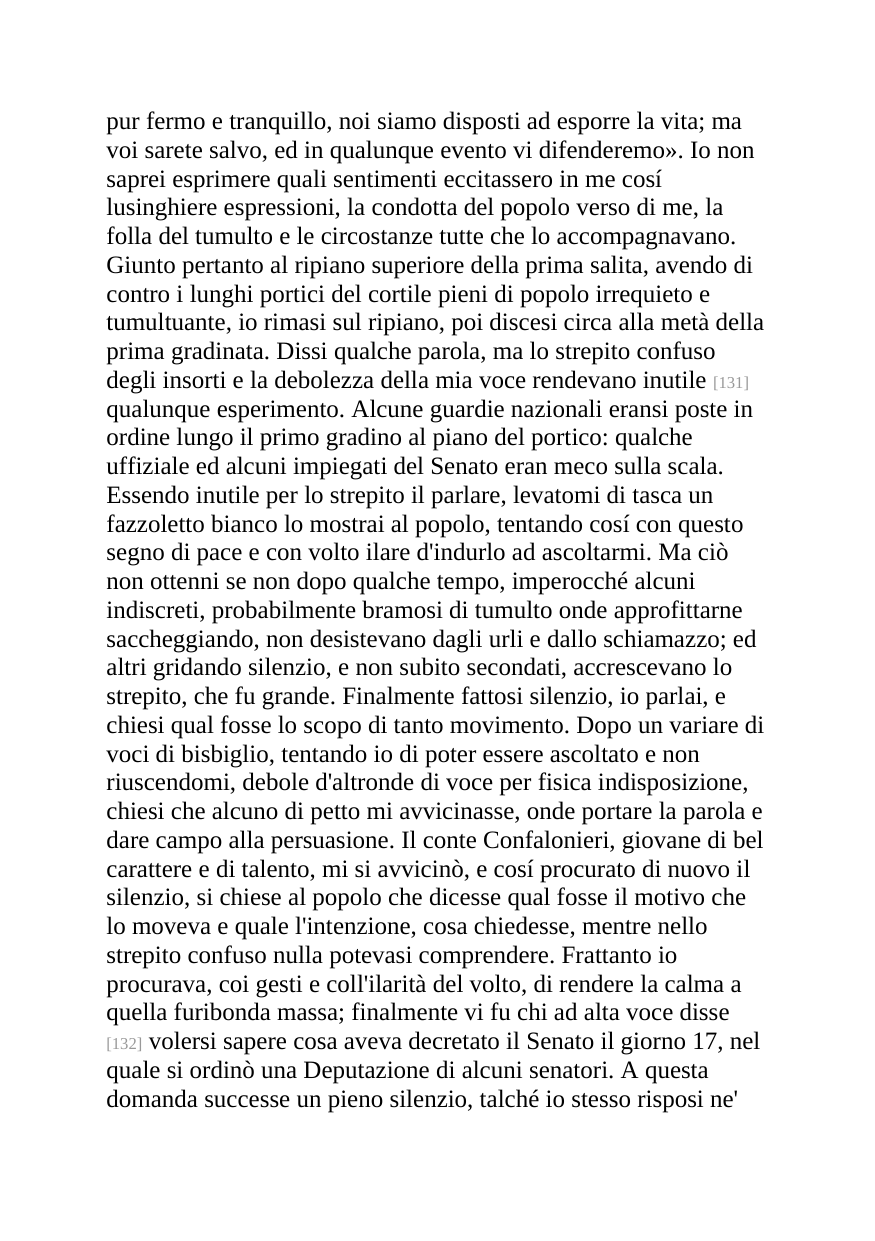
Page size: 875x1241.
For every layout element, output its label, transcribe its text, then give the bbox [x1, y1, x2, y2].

text pur fermo e tranquillo, noi siamo disposti ad esporre la vita; ma voi sarete salvo, ed in qualunque evento vi difenderemo». Io non saprei esprimere quali sentimenti eccitassero in me cosí lusinghiere espressioni, la condotta del popolo verso di me, la folla del tumulto e le circostanze tutte che lo accompagnavano. Giunto pertanto al ripiano superiore della prima salita, avendo di contro i lunghi portici del cortile pieni di popolo irrequieto e tumultuante, io rimasi sul ripiano, poi discesi circa alla metà della prima gradinata. Dissi qualche parola, ma lo strepito confuso degli insorti e la debolezza della mia voce rendevano inutile [131] qualunque esperimento. Alcune guardie nazionali eransi poste in ordine lungo il primo gradino al piano del portico: qualche uffiziale ed alcuni impiegati del Senato eran meco sulla scala. Essendo inutile per lo strepito il parlare, levatomi di tasca un fazzoletto bianco lo mostrai al popolo, tentando cosí con questo segno di pace e con volto ilare d'indurlo ad ascoltarmi. Ma ciò non ottenni se non dopo qualche tempo, imperocché alcuni indiscreti, probabilmente bramosi di tumulto onde approfittarne saccheggiando, non desistevano dagli urli e dallo schiamazzo; ed altri gridando silenzio, e non subito secondati, accrescevano lo strepito, che fu grande. Finalmente fattosi silenzio, io parlai, e chiesi qual fosse lo scopo di tanto movimento. Dopo un variare di voci di bisbiglio, tentando io di poter essere ascoltato e non riuscendomi, debole d'altronde di voce per fisica indisposizione, chiesi che alcuno di petto mi avvicinasse, onde portare la parola e dare campo alla persuasione. Il conte Confalonieri, giovane di bel carattere e di talento, mi si avvicinò, e cosí procurato di nuovo il silenzio, si chiese al popolo che dicesse qual fosse il motivo che lo moveva e quale l'intenzione, cosa chiedesse, mentre nello strepito confuso nulla potevasi comprendere. Frattanto io procurava, coi gesti e coll'ilarità del volto, di rendere la calma a quella furibonda massa; finalmente vi fu chi ad alta voce disse [132] volersi sapere cosa aveva decretato il Senato il giorno 17, nel quale si ordinò una Deputazione di alcuni senatori. A questa domanda successe un pieno silenzio, talché io stesso risposi ne' [106, 106, 768, 1112]
